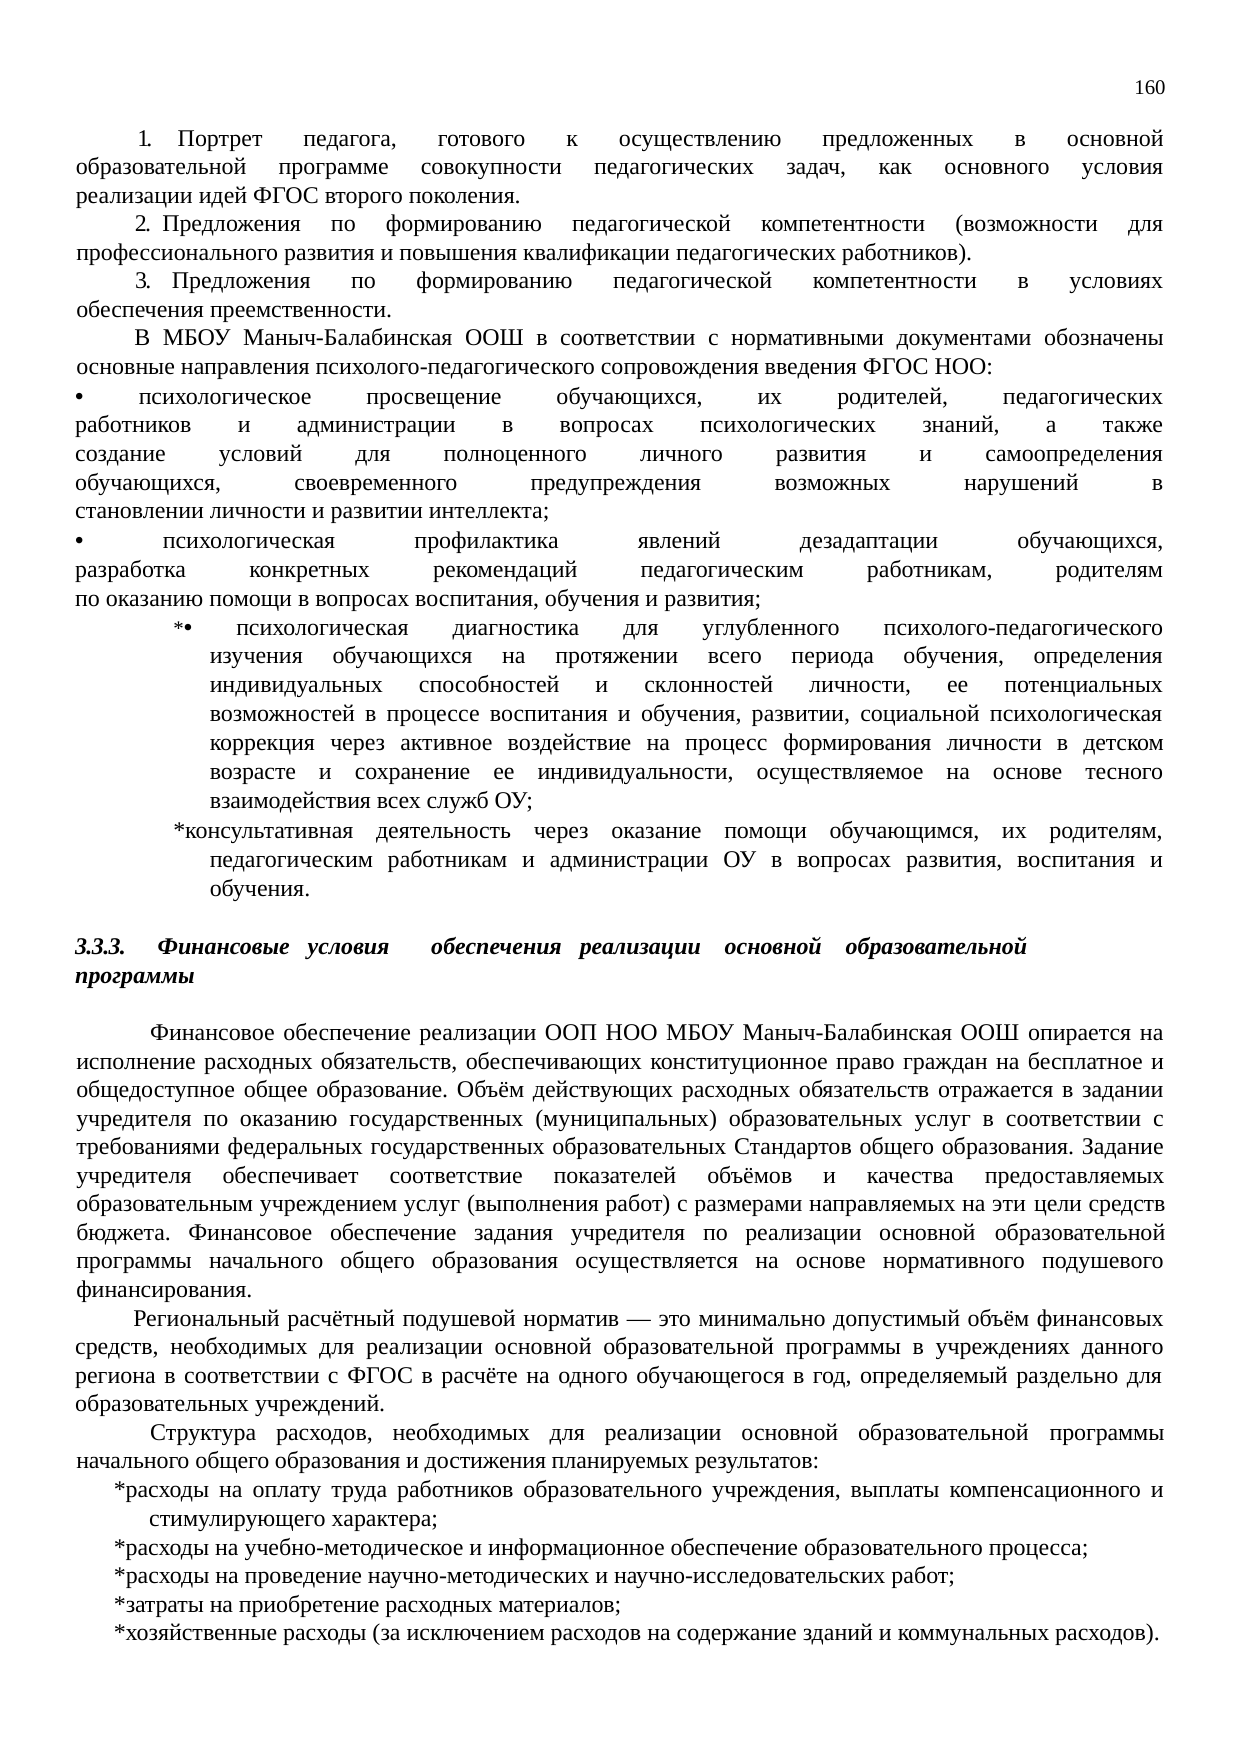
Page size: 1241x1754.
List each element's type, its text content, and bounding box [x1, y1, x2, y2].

list • психологическая диагностика для углубленного психолого-педагогического изучения обучающихся на протяжении всего периода обучения, определения индивидуальных способностей и склонностей личности, ее потенциальных возможностей в процессе воспитания и обучения, развитии, социальной психологическая коррекция через активное воздействие на процесс формирования личности в детском возрасте и сохранение ее индивидуальности, осуществляемое на основе тесного взаимодействия всех служб ОУ; [173, 612, 1164, 814]
text 3. Предложения по формированию педагогической компетентности в условиях обеспечения преемственности. [76, 266, 1164, 323]
list консультативная деятельность через оказание помощи обучающимся, их родителям, педагогическим работникам и администрации ОУ в вопросах развития, воспитания и обучения. [173, 816, 1164, 902]
text 3.3.3. Финансовые условия обеспечения реализации основной образовательной программы [75, 931, 1165, 989]
text В МБОУ Маныч-Балабинская ООШ в соответствии с нормативными документами обозначены основные направления психолого-педагогического сопровождения введения ФГОС НОО: [76, 323, 1165, 380]
text • психологическая профилактика явлений дезадаптации обучающихся, разработка конкретных рекомендаций педагогическим работникам, родителям по оказанию помощи в вопросах воспитания, обучения и развития; [75, 526, 1164, 612]
list затраты на приобретение расходных материалов; [113, 1589, 1165, 1618]
text Региональный расчётный подушевой норматив — это минимально допустимый объём финансовых средств, необходимых для реализации основной образовательной программы в учреждениях данного региона в соответствии с ФГОС в расчёте на одного обучающегося в год, определяемый раздельно для образовательных учреждений. [75, 1303, 1165, 1417]
list расходы на оплату труда работников образовательного учреждения, выплаты компенсационного и стимулирующего характера; [113, 1475, 1165, 1532]
text • психологическое просвещение обучающихся, их родителей, педагогических работников и администрации в вопросах психологических знаний, а также создание условий для полноценного личного развития и самоопределения обучающихся, своевременного предупреждения возможных нарушений в становлении личности и развитии интеллекта; [75, 381, 1164, 524]
text 1. Портрет педагога, готового к осуществлению предложенных в основной образовательной программе совокупности педагогических задач, как основного условия реализации идей ФГОС второго поколения. [76, 123, 1164, 209]
list расходы на проведение научно-методических и научно-исследовательских работ; [113, 1561, 1165, 1589]
list хозяйственные расходы (за исключением расходов на содержание зданий и коммунальных расходов). [113, 1618, 1164, 1647]
text Финансовое обеспечение реализации ООП НОО МБОУ Маныч-Балабинская ООШ опирается на исполнение расходных обязательств, обеспечивающих конституционное право граждан на бесплатное и общедоступное общее образование. Объём действующих расходных обязательств отражается в задании учредителя по оказанию государственных (муниципальных) образовательных услуг в соответствии с требованиями федеральных государственных образовательных Стандартов общего образования. Задание учредителя обеспечивает соответствие показателей объёмов и качества предоставляемых образовательным учреждением услуг (выполнения работ) с размерами направляемых на эти цели средств бюджета. Финансовое обеспечение задания учредителя по реализации основной образовательной программы начального общего образования осуществляется на основе нормативного подушевого финансирования. [76, 1018, 1165, 1303]
text Структура расходов, необходимых для реализации основной образовательной программы начального общего образования и достижения планируемых результатов: [76, 1417, 1164, 1474]
text 2. Предложения по формированию педагогической компетентности (возможности для профессионального развития и повышения квалификации педагогических работников). [76, 209, 1164, 266]
list расходы на учебно-методическое и информационное обеспечение образовательного процесса; [113, 1532, 1165, 1561]
